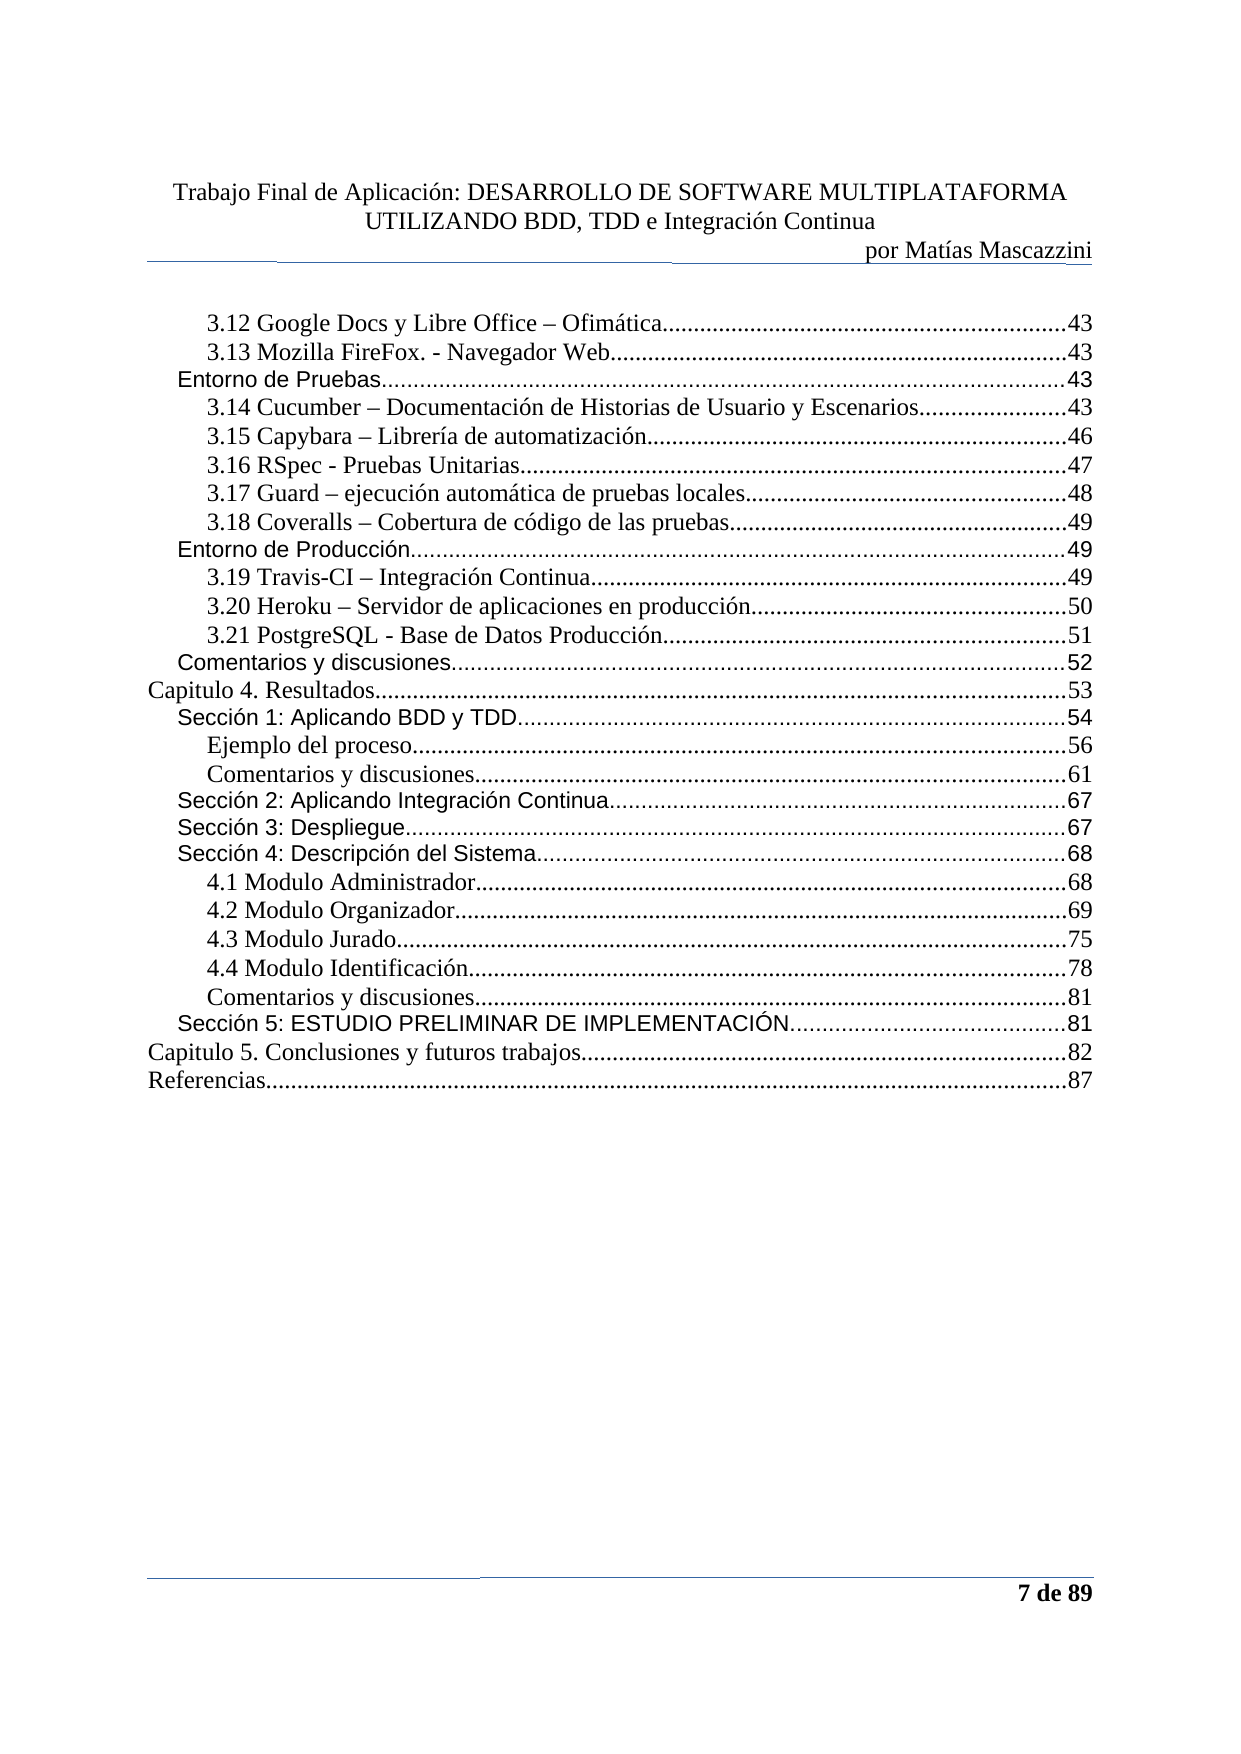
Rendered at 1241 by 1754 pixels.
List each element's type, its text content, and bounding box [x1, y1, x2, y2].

text 3.19 Travis-CI – Integración Continua. 49 [207, 562, 1093, 591]
text Sección 2: Aplicando Integración Continua. 67 [177, 787, 1093, 814]
text Referencias 87 [148, 1065, 1093, 1094]
text Capitulo 4. Resultados 53 [148, 675, 1093, 704]
text 4.1 Modulo Administrador. 68 [207, 867, 1093, 895]
text Sección 4: Descripción del Sistema. 68 [177, 840, 1093, 867]
text Comentarios y discusiones. 61 [207, 759, 1093, 787]
text Sección 3: Despliegue. 67 [177, 814, 1093, 840]
text 3.18 Coveralls – Cobertura de código de las pruebas. 49 [207, 507, 1093, 536]
text 3.16 RSpec - Pruebas Unitarias. 47 [207, 450, 1093, 478]
text 3.20 Heroku – Servidor de aplicaciones en producción. 50 [207, 591, 1093, 620]
text 3.14 Cucumber – Documentación de Historias de Usuario y Escenarios. 43 [207, 392, 1093, 421]
text Sección 5: ESTUDIO PRELIMINAR DE IMPLEMENTACIÓN. 81 [177, 1010, 1093, 1037]
text Entorno de Producción 49 [177, 536, 1093, 562]
text 3.15 Capybara – Librería de automatización. 46 [207, 421, 1093, 450]
text Ejemplo del proceso. 56 [207, 730, 1093, 759]
text 4.4 Modulo Identificación. 78 [207, 953, 1093, 982]
text 3.17 Guard – ejecución automática de pruebas locales. 48 [207, 478, 1093, 507]
text Comentarios y discusiones. 52 [177, 648, 1093, 675]
text Entorno de Pruebas 43 [177, 366, 1093, 392]
text 3.12 Google Docs y Libre Office – Ofimática. 43 [207, 308, 1093, 337]
text 4.2 Modulo Organizador. 69 [207, 895, 1093, 924]
text Comentarios y discusiones. 81 [207, 982, 1093, 1010]
text 4.3 Modulo Jurado. 75 [207, 924, 1093, 953]
text 3.21 PostgreSQL - Base de Datos Producción. 51 [207, 620, 1093, 648]
text 3.13 Mozilla FireFox. - Navegador Web. 43 [207, 337, 1093, 366]
text Sección 1: Aplicando BDD y TDD. 54 [177, 704, 1093, 730]
text Capitulo 5. Conclusiones y futuros trabajos 82 [148, 1037, 1093, 1065]
